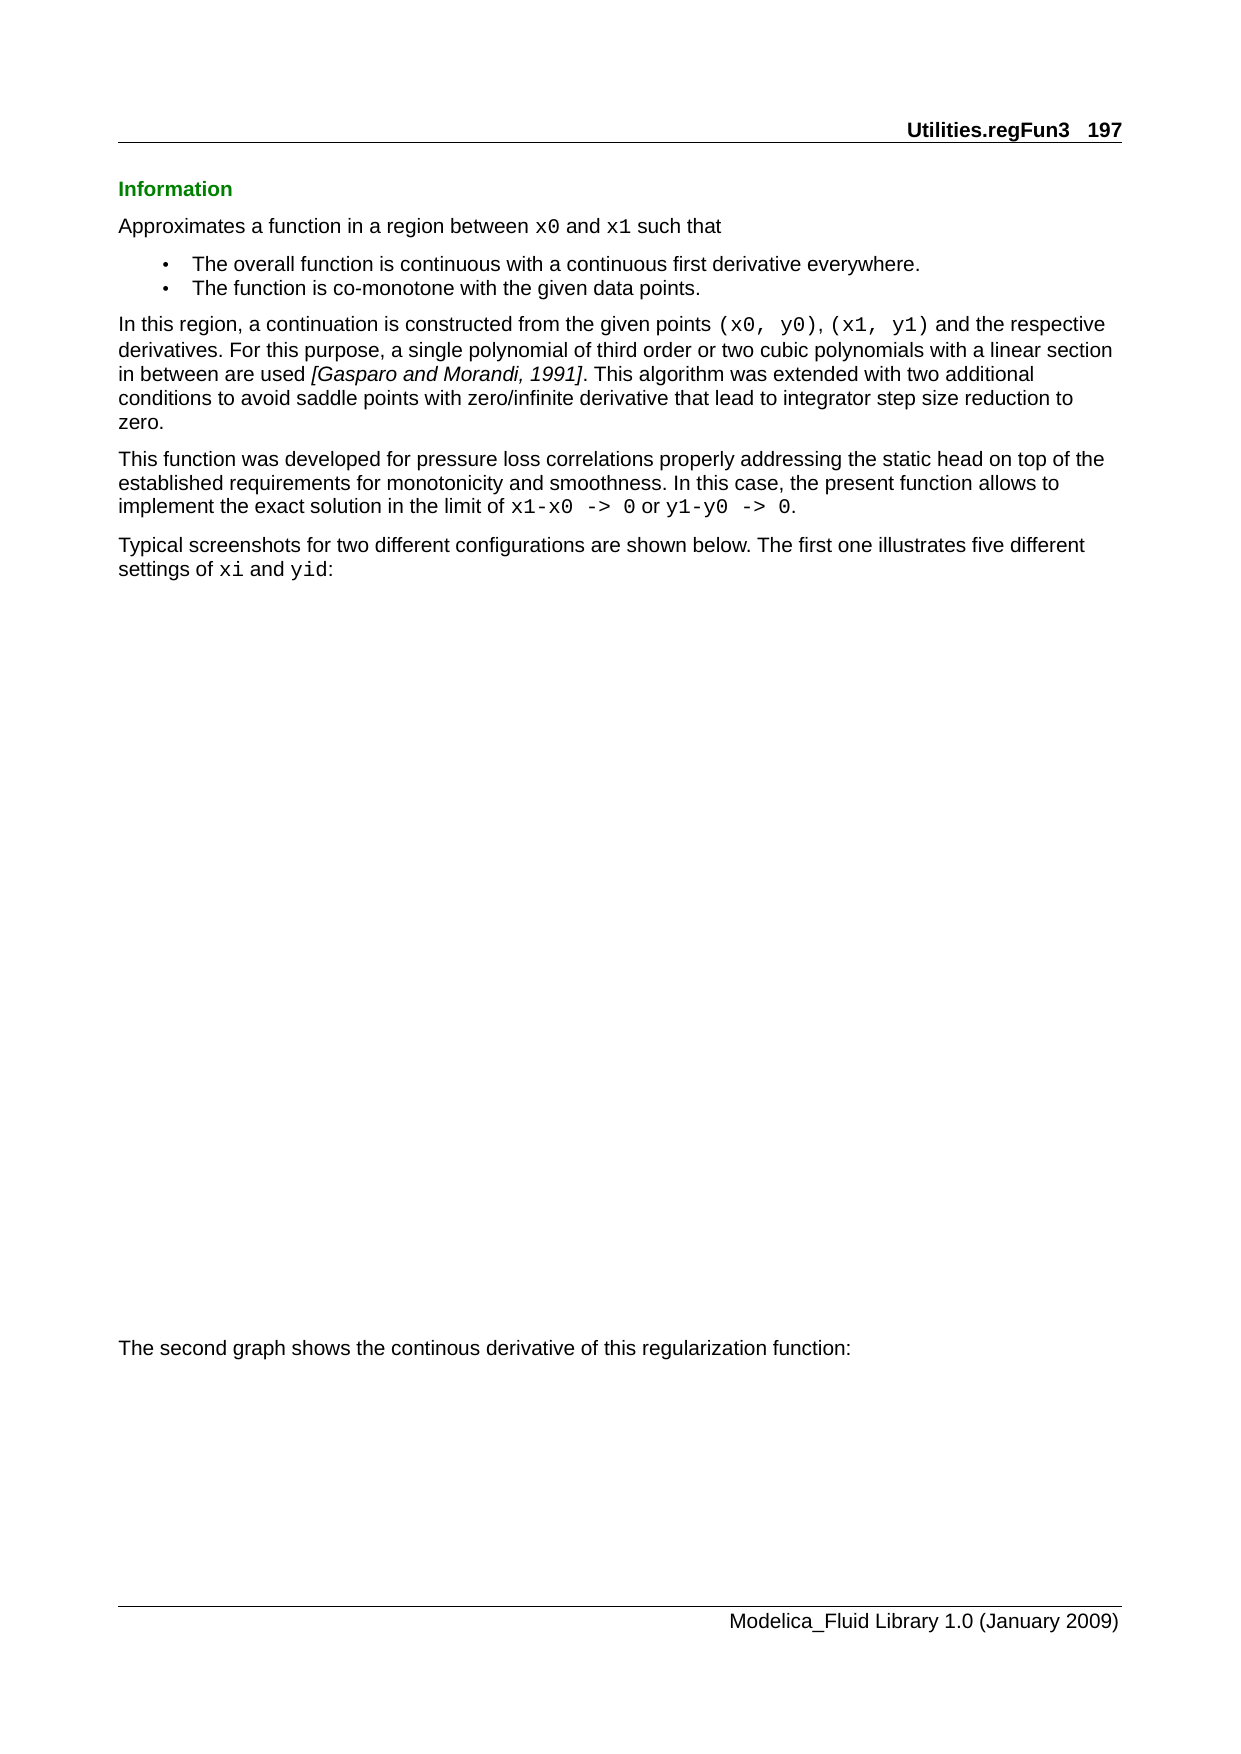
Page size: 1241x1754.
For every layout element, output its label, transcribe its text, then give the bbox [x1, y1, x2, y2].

list The function is co-monotone with the given data points. [162, 276, 1122, 300]
text Typical screenshots for two different configurations are shown below. The first one illustrates five different settings of xi and yid: [118, 533, 1122, 582]
text The second graph shows the continous derivative of this regularization function: [118, 1335, 1122, 1359]
text This function was developed for pressure loss correlations properly addressing the static head on top of the established requirements for monotonicity and smoothness. In this case, the present function allows to implement the exact solution in the limit of x1-x0 -> 0 or y1-y0 -> 0. [118, 446, 1122, 520]
text Approximates a function in a region between x0 and x1 such that [118, 213, 1122, 239]
subtitle Information [118, 177, 1122, 201]
text In this region, a continuation is constructed from the given points (x0, y0), (x1, y1) and the respective derivatives. For this purpose, a single polynomial of third order or two cubic polynomials with a linear section in between are used [Gasparo and Morandi, 1991]. This algorithm was extended with two additional conditions to avoid saddle points with zero/infinite derivative that lead to integrator step size reduction to zero. [118, 312, 1122, 434]
list The overall function is continuous with a continuous first derivative everywhere. [162, 252, 1122, 276]
